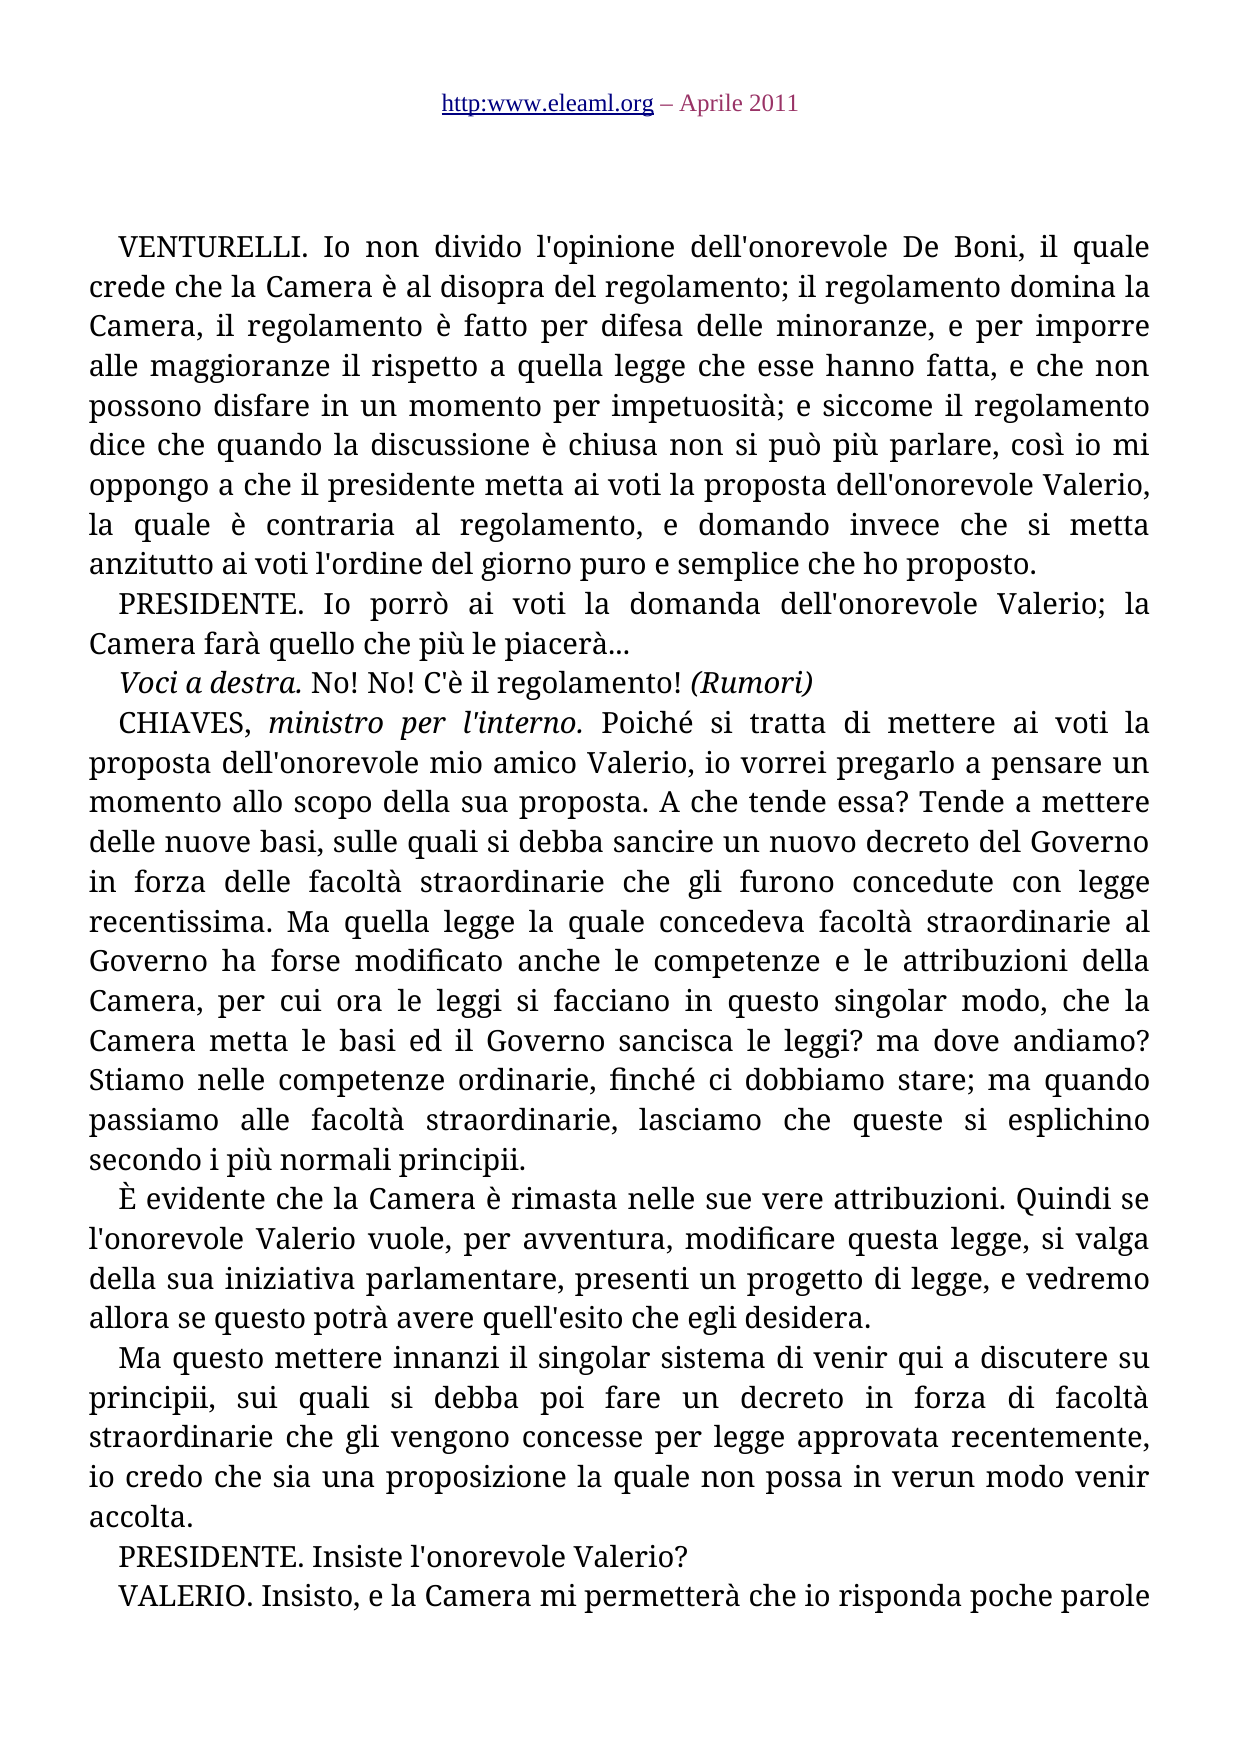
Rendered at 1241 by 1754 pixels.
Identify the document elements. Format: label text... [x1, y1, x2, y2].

text VENTURELLI. Io non divido l'opinione dell'onorevole De Boni, il quale crede che la Camera è al disopra del regolamento; il regolamento domina la Camera, il regolamento è fatto per difesa delle minoranze, e per imporre alle maggioranze il rispetto a quella legge che esse hanno fatta, e che non possono disfare in un momento per impetuosità; e siccome il regolamento dice che quando la discussione è chiusa non si può più parlare, così io mi oppongo a che il presidente metta ai voti la proposta dell'onorevole Valerio, la quale è contraria al regolamento, e domando invece che si metta anzitutto ai voti l'ordine del giorno puro e semplice che ho proposto. [88, 226, 1152, 583]
text CHIAVES, ministro per l'interno. Poiché si tratta di mettere ai voti la proposta dell'onorevole mio amico Valerio, io vorrei pregarlo a pensare un momento allo scopo della sua proposta. A che tende essa? Tende a mettere delle nuove basi, sulle quali si debba sancire un nuovo decreto del Governo in forza delle facoltà straordinarie che gli furono concedute con legge recentissima. Ma quella legge la quale concedeva facoltà straordinarie al Governo ha forse modificato anche le competenze e le attribuzioni della Camera, per cui ora le leggi si facciano in questo singolar modo, che la Camera metta le basi ed il Governo sancisca le leggi? ma dove andiamo? Stiamo nelle competenze ordinarie, finché ci dobbiamo stare; ma quando passiamo alle facoltà straordinarie, lasciamo che queste si esplichino secondo i più normali principii. [88, 702, 1152, 1179]
text PRESIDENTE. Io porrò ai voti la domanda dell'onorevole Valerio; la Camera farà quello che più le piacerà... [88, 583, 1152, 663]
text VALERIO. Insisto, e la Camera mi permetterà che io risponda poche parole [88, 1576, 1152, 1615]
text PRESIDENTE. Insiste l'onorevole Valerio? [88, 1536, 1152, 1576]
text È evidente che la Camera è rimasta nelle sue vere attribuzioni. Quindi se l'onorevole Valerio vuole, per avventura, modificare questa legge, si valga della sua iniziativa parlamentare, presenti un progetto di legge, e vedremo allora se questo potrà avere quell'esito che egli desidera. [88, 1179, 1152, 1337]
text Voci a destra. No! No! C'è il regolamento! (Rumori) [88, 663, 1152, 702]
text Ma questo mettere innanzi il singolar sistema di venir qui a discutere su principii, sui quali si debba poi fare un decreto in forza di facoltà straordinarie che gli vengono concesse per legge approvata recentemente, io credo che sia una proposizione la quale non possa in verun modo venir accolta. [88, 1337, 1152, 1536]
